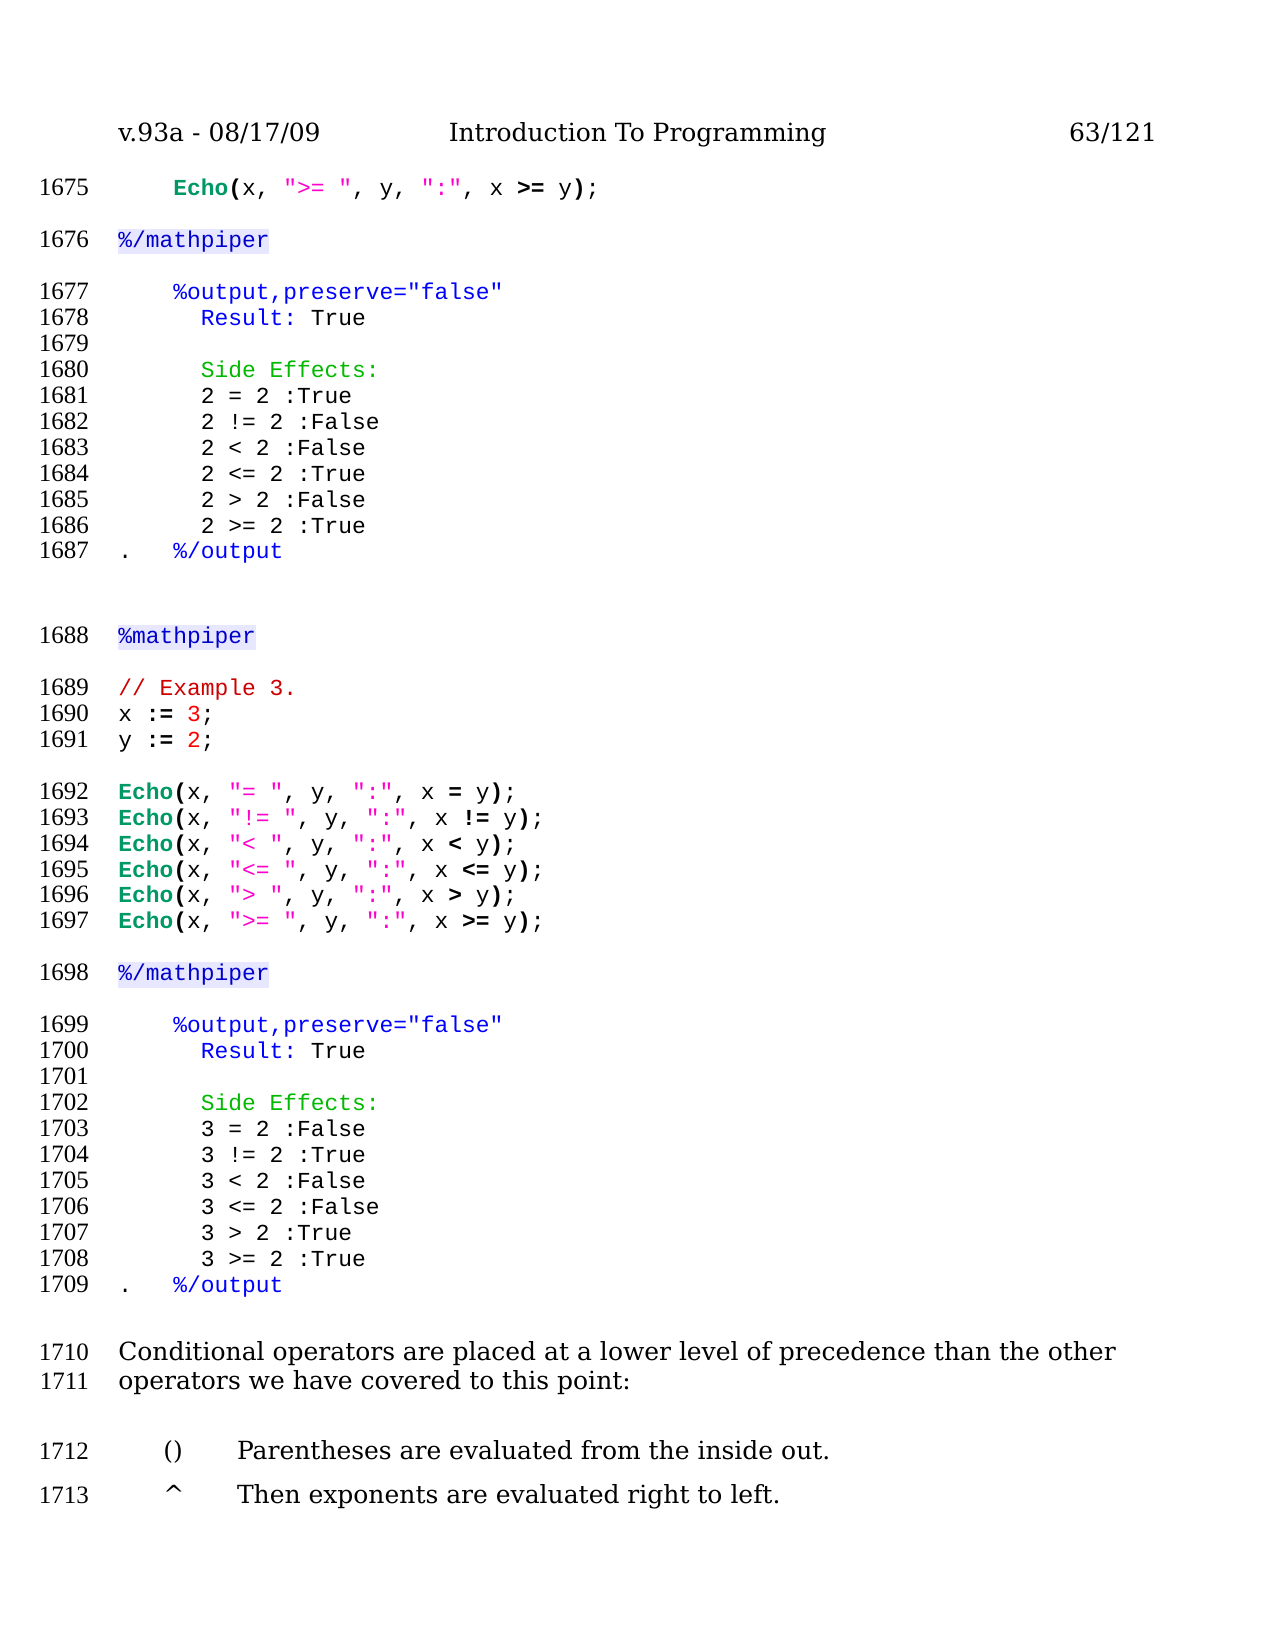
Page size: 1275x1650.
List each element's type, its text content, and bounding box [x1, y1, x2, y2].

text 2 < 2 :False [118, 436, 1157, 462]
text 3 <= 2 :False [118, 1195, 1157, 1221]
text Echo(x, ">= ", y, ":", x >= y); [118, 910, 1157, 936]
text . %/output [118, 1273, 1157, 1299]
text Echo(x, "<= ", y, ":", x <= y); [118, 858, 1157, 884]
text Side Effects: [118, 1091, 1157, 1117]
text 2 != 2 :False [118, 410, 1157, 436]
text %mathpiper [118, 624, 1157, 650]
text ^ Then exponents are evaluated right to left. [163, 1481, 1157, 1510]
text Echo(x, "= ", y, ":", x = y); [118, 780, 1157, 806]
text Conditional operators are placed at a lower level of precedence than the other operators we have covered to this point: [118, 1337, 1157, 1396]
text 3 < 2 :False [118, 1169, 1157, 1195]
text // Example 3. [118, 676, 1157, 702]
text x := 3; [118, 702, 1157, 728]
text . %/output [118, 540, 1157, 566]
text Echo(x, "< ", y, ":", x < y); [118, 832, 1157, 858]
text () Parentheses are evaluated from the inside out. [163, 1437, 1157, 1466]
text %/mathpiper [118, 962, 1157, 988]
text y := 2; [118, 728, 1157, 754]
text 3 > 2 :True [118, 1221, 1157, 1247]
text 2 >= 2 :True [118, 514, 1157, 540]
text %/mathpiper [118, 229, 1157, 254]
text Result: True [118, 1039, 1157, 1065]
text 2 <= 2 :True [118, 462, 1157, 488]
text 3 != 2 :True [118, 1143, 1157, 1169]
text Echo(x, "> ", y, ":", x > y); [118, 884, 1157, 910]
text 3 >= 2 :True [118, 1247, 1157, 1273]
text Echo(x, ">= ", y, ":", x >= y); [118, 177, 1157, 203]
text %output,preserve="false" [118, 1013, 1157, 1039]
text Result: True [118, 306, 1157, 332]
text 2 > 2 :False [118, 488, 1157, 514]
text Echo(x, "!= ", y, ":", x != y); [118, 806, 1157, 832]
text 3 = 2 :False [118, 1117, 1157, 1143]
text 2 = 2 :True [118, 384, 1157, 410]
text Side Effects: [118, 358, 1157, 384]
text %output,preserve="false" [118, 281, 1157, 306]
